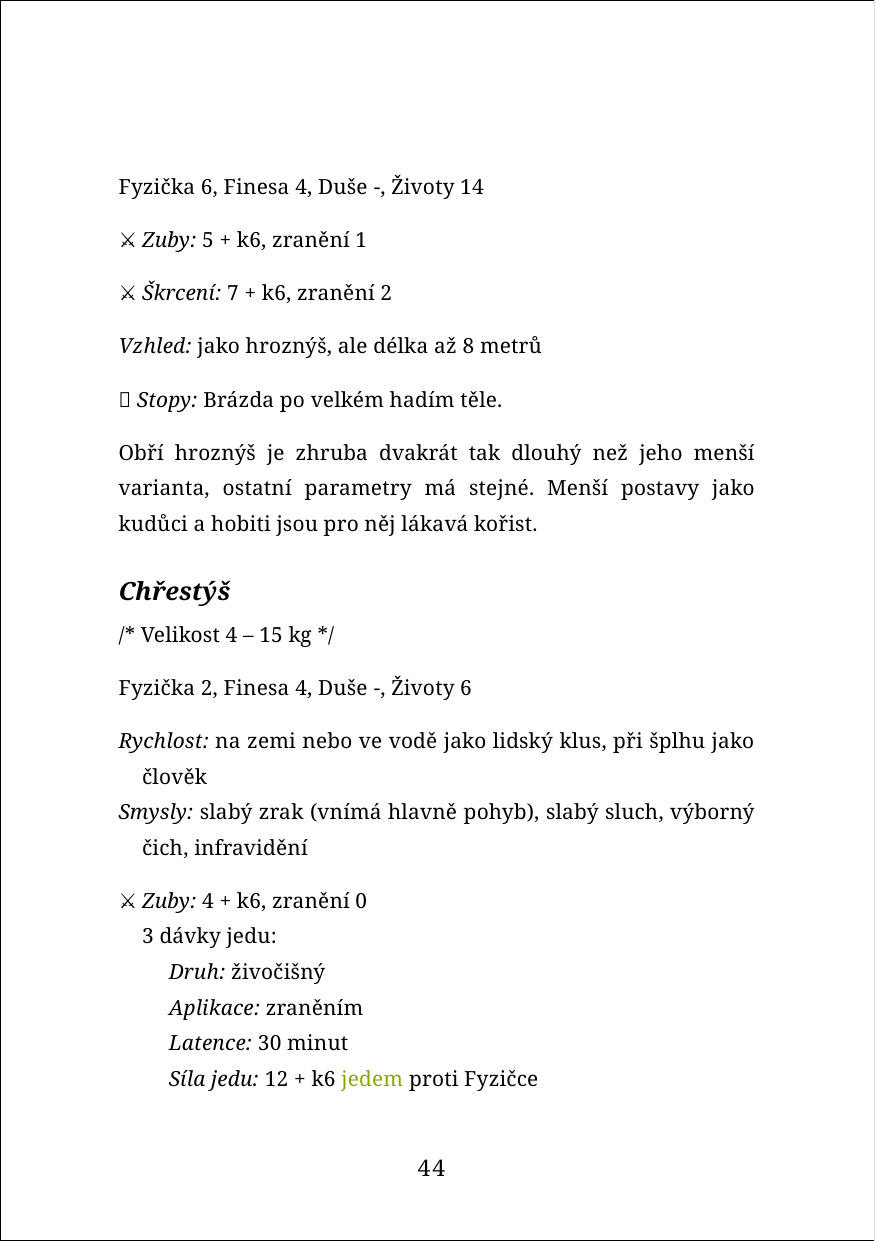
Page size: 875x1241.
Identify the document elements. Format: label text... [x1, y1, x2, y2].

text ⚔ Zuby: 5 + k6, zranění 1 [118, 225, 756, 253]
text ⚔ Škrcení: 7 + k6, zranění 2 [118, 278, 756, 307]
text 3 dávky jedu: [142, 922, 756, 950]
text Síla jedu: 12 + k6 jedem proti Fyzičce [168, 1064, 756, 1092]
text Obří hroznýš je zhruba dvakrát tak dlouhý než jeho menší varianta, ostatní parametry má stejné. Menší postavy jako kudůci a hobiti jsou pro něj lákavá kořist. [118, 438, 756, 537]
subtitle Chřestýš [118, 574, 756, 608]
text ⚔ Zuby: 4 + k6, zranění 0 [118, 886, 756, 914]
text Vzhled: jako hroznýš, ale délka až 8 metrů [118, 331, 756, 360]
text Fyzička 2, Finesa 4, Duše -, Životy 6 [118, 673, 756, 701]
text /* Velikost 4 – 15 kg */ [118, 620, 756, 648]
text Fyzička 6, Finesa 4, Duše -, Životy 14 [118, 172, 756, 200]
text Aplikace: zraněním [168, 993, 756, 1021]
text Smysly: slabý zrak (vnímá hlavně pohyb), slabý sluch, výborný čich, infravidění [118, 797, 756, 861]
text Latence: 30 minut [168, 1028, 756, 1057]
text Druh: živočišný [168, 957, 756, 986]
text 👣 Stopy: Brázda po velkém hadím těle. [118, 385, 756, 413]
text Rychlost: na zemi nebo ve vodě jako lidský klus, při šplhu jako člověk [118, 726, 756, 790]
